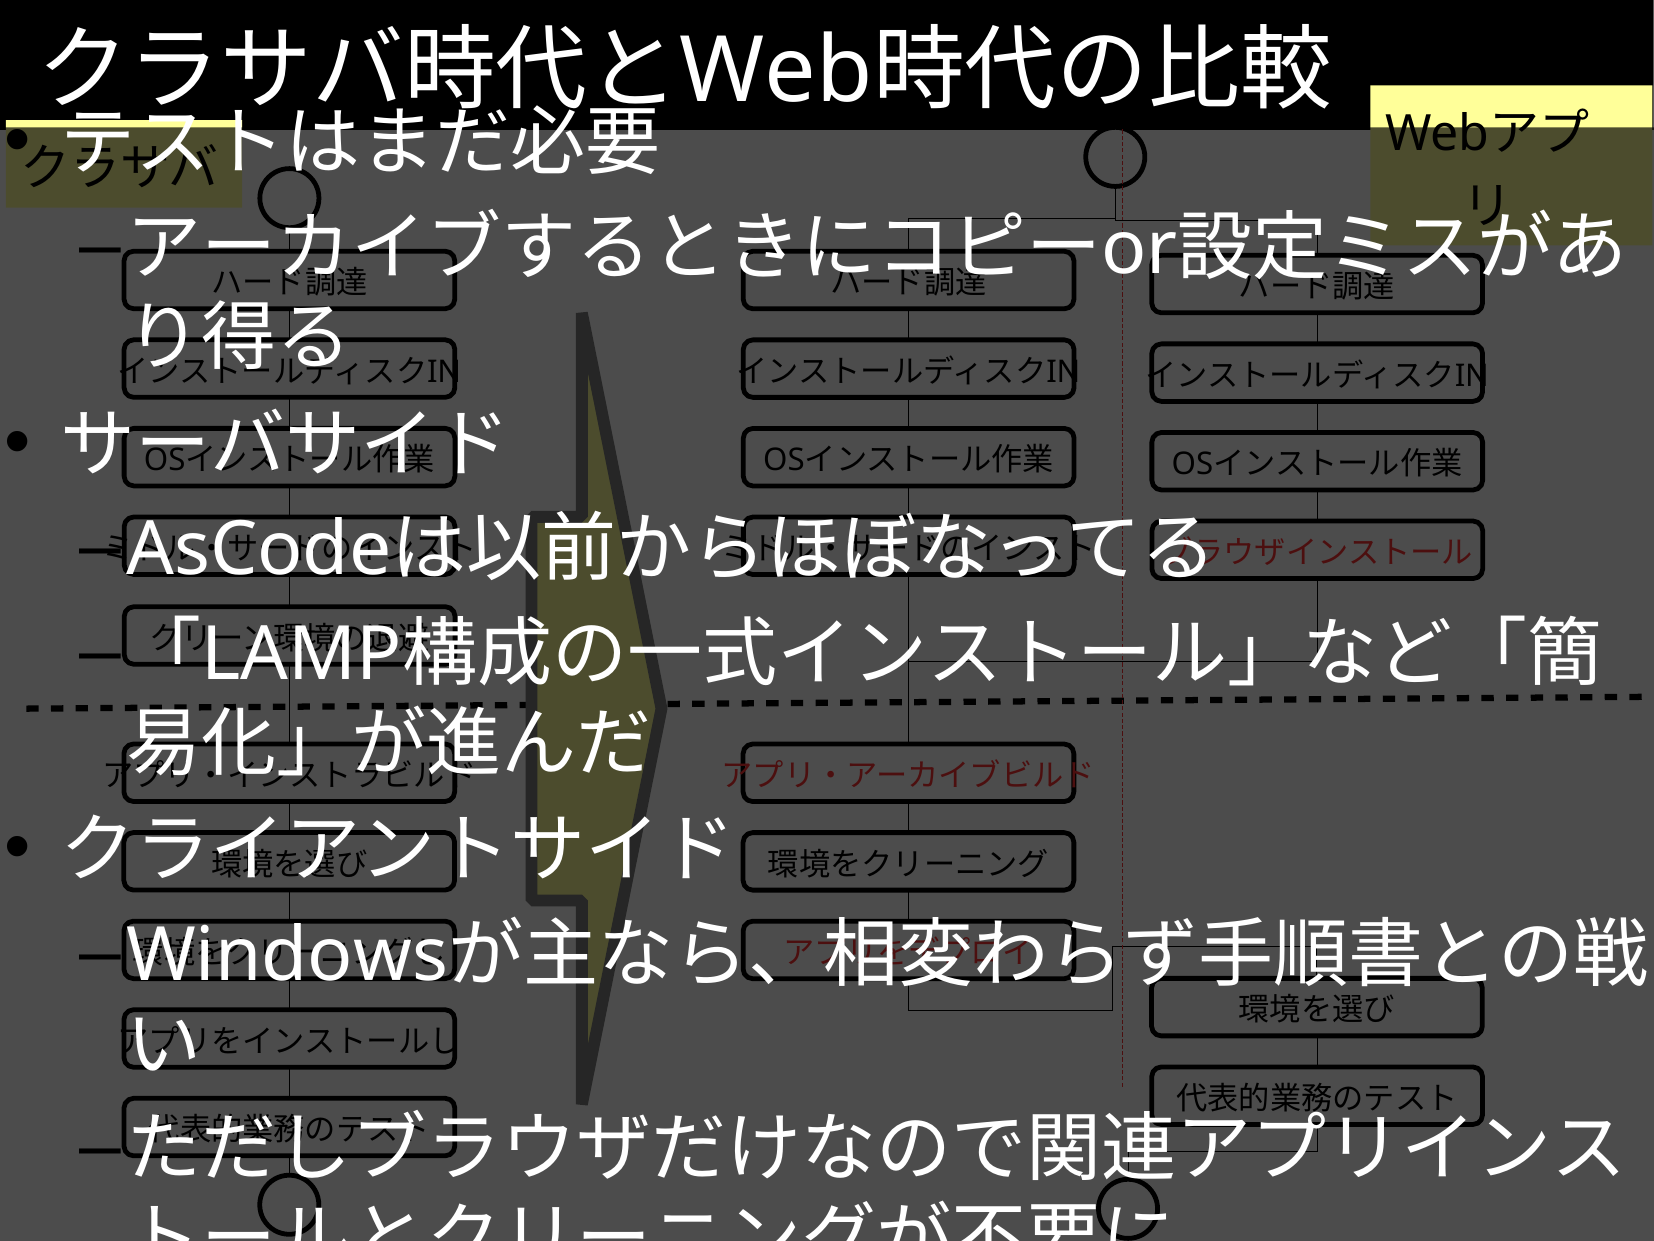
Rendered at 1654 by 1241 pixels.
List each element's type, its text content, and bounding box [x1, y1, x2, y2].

list テストはまだ必要 アーカイブするときにコピーor設定ミスがあり得る サーバサイド AsCodeは以前からほぼなってる 「LAMP構成の一式インストール」など「簡易化」が進んだ クライアントサイド Windowsが主なら、相変わらず手順書との戦い ただしブラウザだけなので関連アプリインストールとクリーニングが不要に [0, 127, 1654, 1241]
title クラサバ時代とWeb時代の比較 [22, 0, 1653, 127]
